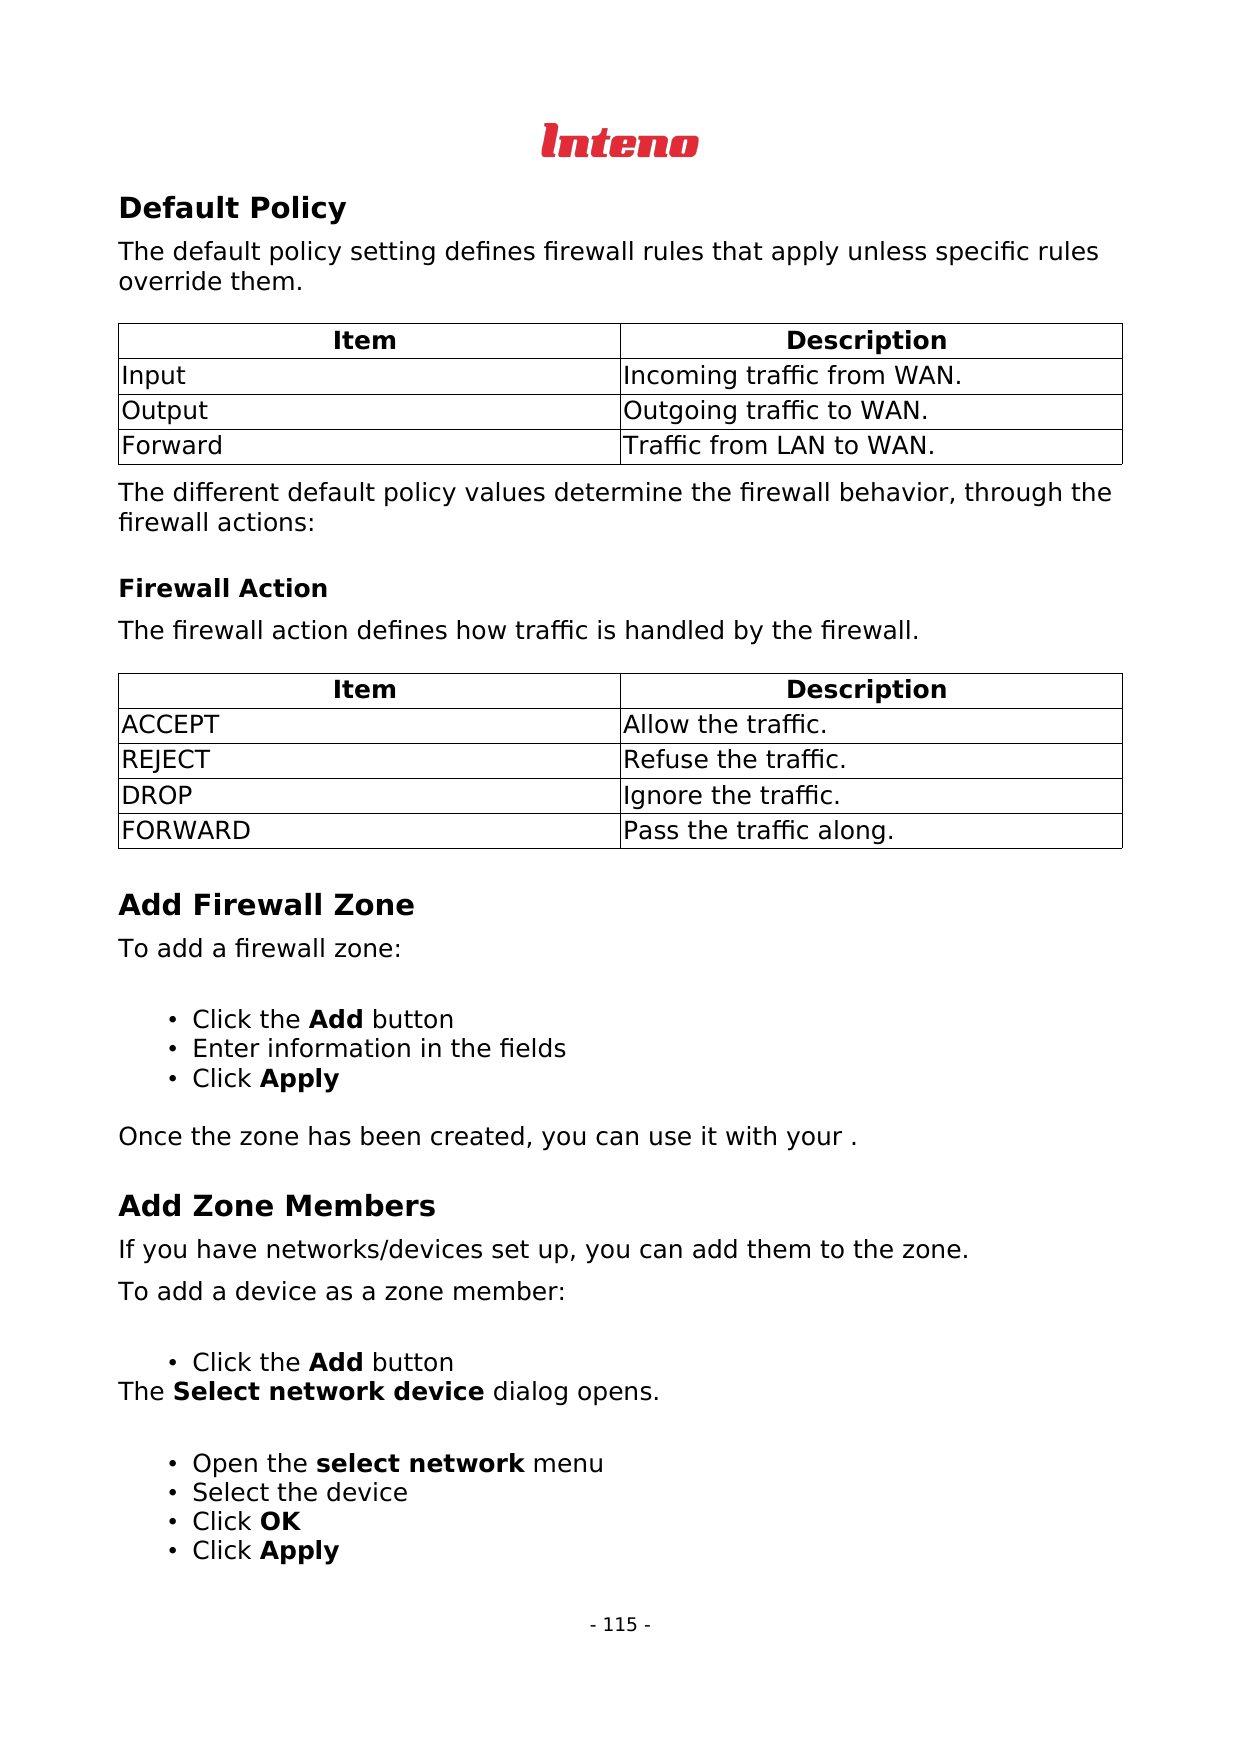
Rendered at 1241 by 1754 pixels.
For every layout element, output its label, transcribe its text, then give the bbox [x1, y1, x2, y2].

table_cell Traffic from LAN to WAN. [621, 430, 1122, 464]
text The default policy setting defines firewall rules that apply unless specific rules override them. [118, 238, 1122, 296]
list Click Apply [177, 1064, 1122, 1093]
list Click the Add button [177, 1348, 1122, 1378]
list Select the device [177, 1478, 1122, 1507]
text The firewall action defines how traffic is handled by the firewall. [118, 616, 1122, 645]
subtitle Add Zone Members [118, 1189, 1122, 1223]
table_header Description [621, 674, 1122, 708]
text If you have networks/devices set up, you can add them to the zone. [118, 1236, 1122, 1265]
table_cell Incoming traffic from WAN. [621, 359, 1122, 393]
table_cell FORWARD [119, 814, 620, 848]
list Click OK [177, 1507, 1122, 1536]
subtitle Firewall Action [118, 574, 1122, 603]
table_cell Refuse the traffic. [621, 744, 1122, 778]
subtitle Default Policy [118, 191, 1122, 225]
text The Select network device dialog opens. [118, 1378, 1122, 1407]
table_cell REJECT [119, 744, 620, 778]
table_cell Input [119, 359, 620, 393]
table_header Item [119, 324, 620, 358]
text To add a firewall zone: [118, 934, 1122, 963]
list Enter information in the fields [177, 1035, 1122, 1064]
table_header Description [621, 324, 1122, 358]
text To add a device as a zone member: [118, 1277, 1122, 1306]
table_cell ACCEPT [119, 709, 620, 743]
text The different default policy values determine the firewall behavior, through the firewall actions: [118, 478, 1122, 537]
table_header Item [119, 674, 620, 708]
table_cell Allow the traffic. [621, 709, 1122, 743]
picture [531, 118, 709, 162]
list Open the select network menu [177, 1449, 1122, 1478]
text Once the zone has been created, you can use it with your . [118, 1122, 1122, 1152]
table_cell Ignore the traffic. [621, 779, 1122, 813]
table_cell Outgoing traffic to WAN. [621, 395, 1122, 428]
table_cell Forward [119, 430, 620, 464]
list Click Apply [177, 1536, 1122, 1565]
table_cell Output [119, 395, 620, 428]
table_cell Pass the traffic along. [621, 814, 1122, 848]
list Click the Add button [177, 1006, 1122, 1035]
subtitle Add Firewall Zone [118, 888, 1122, 922]
table_cell DROP [119, 779, 620, 813]
